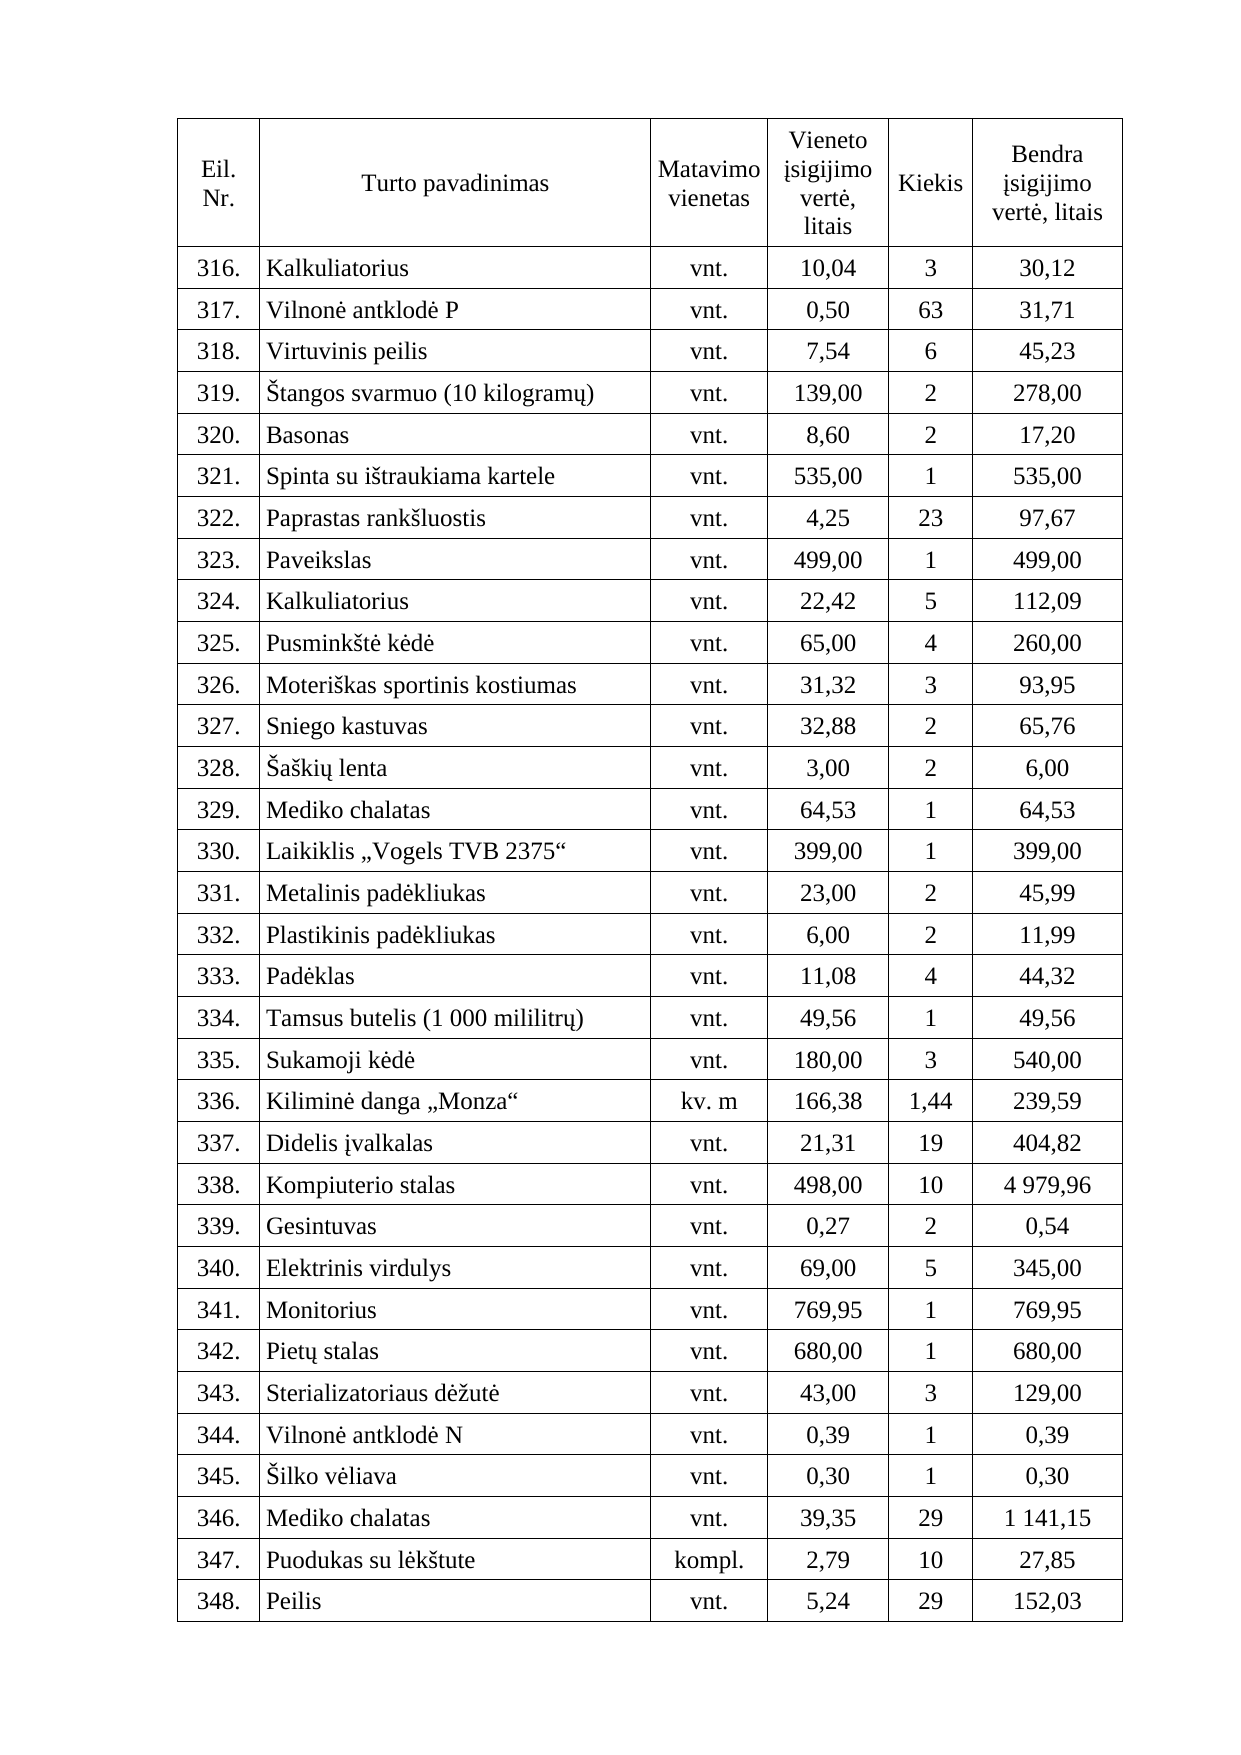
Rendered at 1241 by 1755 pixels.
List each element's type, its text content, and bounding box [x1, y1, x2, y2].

table_cell 328. [178, 747, 259, 788]
table_cell Gesintuvas [260, 1205, 650, 1246]
table_cell Sniego kastuvas [260, 705, 650, 746]
table_cell vnt. [651, 1330, 767, 1371]
table_cell vnt. [651, 1289, 767, 1329]
table_header Eil. Nr. [178, 119, 259, 246]
table_cell 3 [889, 247, 972, 288]
table_cell 336. [178, 1080, 259, 1121]
table_cell 334. [178, 997, 259, 1038]
table_cell 2 [889, 747, 972, 788]
table_cell 45,23 [973, 330, 1122, 371]
table_cell 327. [178, 705, 259, 746]
table_cell 17,20 [973, 414, 1122, 454]
table_cell 10,04 [768, 247, 888, 288]
table_cell 139,00 [768, 372, 888, 413]
table_cell Didelis įvalkalas [260, 1122, 650, 1163]
table_cell 2,79 [768, 1539, 888, 1579]
table_cell 337. [178, 1122, 259, 1163]
table_cell 0,39 [768, 1414, 888, 1454]
table_cell 321. [178, 455, 259, 496]
table_cell 19 [889, 1122, 972, 1163]
table_cell 404,82 [973, 1122, 1122, 1163]
table_cell vnt. [651, 622, 767, 663]
table_cell 45,99 [973, 872, 1122, 913]
table_cell 342. [178, 1330, 259, 1371]
table_cell 343. [178, 1372, 259, 1413]
table_cell 323. [178, 539, 259, 579]
table_cell 49,56 [973, 997, 1122, 1038]
table_cell 8,60 [768, 414, 888, 454]
table_cell 316. [178, 247, 259, 288]
table_cell Metalinis padėkliukas [260, 872, 650, 913]
table_cell 1 [889, 1414, 972, 1454]
table_header Kiekis [889, 119, 972, 246]
table_cell 329. [178, 789, 259, 829]
table_cell vnt. [651, 1205, 767, 1246]
table_cell 39,35 [768, 1497, 888, 1538]
table_cell vnt. [651, 580, 767, 621]
table_cell Vilnonė antklodė N [260, 1414, 650, 1454]
table_cell 0,39 [973, 1414, 1122, 1454]
table_cell 5,24 [768, 1580, 888, 1621]
table_cell 2 [889, 372, 972, 413]
table_cell 322. [178, 497, 259, 538]
table_cell vnt. [651, 1164, 767, 1204]
table_cell 3 [889, 1372, 972, 1413]
table_cell Kiliminė danga „Monza“ [260, 1080, 650, 1121]
table_cell 2 [889, 1205, 972, 1246]
table_cell Elektrinis virdulys [260, 1247, 650, 1288]
table_cell Štangos svarmuo (10 kilogramų) [260, 372, 650, 413]
table_cell Mediko chalatas [260, 789, 650, 829]
table_cell vnt. [651, 830, 767, 871]
table_cell 0,27 [768, 1205, 888, 1246]
table_cell vnt. [651, 1122, 767, 1163]
table_cell Laikiklis „Vogels TVB 2375“ [260, 830, 650, 871]
table_cell vnt. [651, 1372, 767, 1413]
table_cell Tamsus butelis (1 000 mililitrų) [260, 997, 650, 1038]
table_cell Kalkuliatorius [260, 580, 650, 621]
table_cell 331. [178, 872, 259, 913]
table_cell 4 [889, 622, 972, 663]
table_cell 680,00 [973, 1330, 1122, 1371]
table_cell Vilnonė antklodė P [260, 289, 650, 329]
table_cell 10 [889, 1539, 972, 1579]
table_cell Moteriškas sportinis kostiumas [260, 664, 650, 704]
table_cell 499,00 [768, 539, 888, 579]
table_cell 1 [889, 1330, 972, 1371]
table_cell 1 [889, 789, 972, 829]
table_cell 326. [178, 664, 259, 704]
table_cell 10 [889, 1164, 972, 1204]
table_cell 339. [178, 1205, 259, 1246]
table_cell 166,38 [768, 1080, 888, 1121]
table_cell 64,53 [973, 789, 1122, 829]
table_cell vnt. [651, 1247, 767, 1288]
table_cell 1 [889, 1289, 972, 1329]
table_cell Basonas [260, 414, 650, 454]
table_cell 1 [889, 1455, 972, 1496]
table_cell 535,00 [973, 455, 1122, 496]
table_cell 239,59 [973, 1080, 1122, 1121]
table_cell 11,08 [768, 955, 888, 996]
table_cell Kalkuliatorius [260, 247, 650, 288]
table_cell 0,30 [973, 1455, 1122, 1496]
table_cell 338. [178, 1164, 259, 1204]
table_cell vnt. [651, 1455, 767, 1496]
table_cell 3 [889, 1039, 972, 1079]
table_cell Šaškių lenta [260, 747, 650, 788]
table_cell 3,00 [768, 747, 888, 788]
table_cell 335. [178, 1039, 259, 1079]
table_cell 680,00 [768, 1330, 888, 1371]
table_cell 32,88 [768, 705, 888, 746]
table_cell 324. [178, 580, 259, 621]
table_cell 97,67 [973, 497, 1122, 538]
table_cell 23 [889, 497, 972, 538]
table_cell vnt. [651, 497, 767, 538]
table_cell vnt. [651, 1580, 767, 1621]
table_cell 1 141,15 [973, 1497, 1122, 1538]
table_cell 260,00 [973, 622, 1122, 663]
table_cell 152,03 [973, 1580, 1122, 1621]
table_cell 5 [889, 1247, 972, 1288]
table_cell 23,00 [768, 872, 888, 913]
table_cell 180,00 [768, 1039, 888, 1079]
table_cell 348. [178, 1580, 259, 1621]
table_cell Mediko chalatas [260, 1497, 650, 1538]
table_cell 340. [178, 1247, 259, 1288]
table_cell 1,44 [889, 1080, 972, 1121]
table_cell 344. [178, 1414, 259, 1454]
table_cell vnt. [651, 289, 767, 329]
table_cell 6 [889, 330, 972, 371]
table_cell 5 [889, 580, 972, 621]
table_cell Spinta su ištraukiama kartele [260, 455, 650, 496]
table_cell 112,09 [973, 580, 1122, 621]
table_cell 319. [178, 372, 259, 413]
table_cell 64,53 [768, 789, 888, 829]
table_cell vnt. [651, 914, 767, 954]
table_cell 22,42 [768, 580, 888, 621]
table_cell vnt. [651, 705, 767, 746]
table_cell 29 [889, 1580, 972, 1621]
table_cell 27,85 [973, 1539, 1122, 1579]
table_cell 21,31 [768, 1122, 888, 1163]
table_cell vnt. [651, 372, 767, 413]
table_cell kompl. [651, 1539, 767, 1579]
table_cell 65,76 [973, 705, 1122, 746]
table_cell 341. [178, 1289, 259, 1329]
table_cell Puodukas su lėkštute [260, 1539, 650, 1579]
table_cell 0,30 [768, 1455, 888, 1496]
table_cell 0,54 [973, 1205, 1122, 1246]
table_cell 4,25 [768, 497, 888, 538]
table_cell 65,00 [768, 622, 888, 663]
table_cell vnt. [651, 1497, 767, 1538]
table_cell vnt. [651, 955, 767, 996]
table_cell vnt. [651, 414, 767, 454]
table_cell 540,00 [973, 1039, 1122, 1079]
table_cell 345,00 [973, 1247, 1122, 1288]
table_cell 499,00 [973, 539, 1122, 579]
table_cell 7,54 [768, 330, 888, 371]
table_cell 31,32 [768, 664, 888, 704]
table_cell 346. [178, 1497, 259, 1538]
table_cell Kompiuterio stalas [260, 1164, 650, 1204]
table_cell kv. m [651, 1080, 767, 1121]
table_cell Virtuvinis peilis [260, 330, 650, 371]
table_header Matavimo vienetas [651, 119, 767, 246]
table_cell 49,56 [768, 997, 888, 1038]
table_cell 317. [178, 289, 259, 329]
table_cell 2 [889, 705, 972, 746]
table_cell Pietų stalas [260, 1330, 650, 1371]
table_cell 4 [889, 955, 972, 996]
table_cell 498,00 [768, 1164, 888, 1204]
table_cell Šilko vėliava [260, 1455, 650, 1496]
table_cell vnt. [651, 455, 767, 496]
table_cell Sukamoji kėdė [260, 1039, 650, 1079]
table_cell 347. [178, 1539, 259, 1579]
table_cell 278,00 [973, 372, 1122, 413]
table_cell 333. [178, 955, 259, 996]
table_cell 1 [889, 997, 972, 1038]
table_cell 399,00 [768, 830, 888, 871]
table_cell Padėklas [260, 955, 650, 996]
table_cell 2 [889, 872, 972, 913]
table_cell 69,00 [768, 1247, 888, 1288]
table_cell 6,00 [973, 747, 1122, 788]
table_cell vnt. [651, 539, 767, 579]
table_cell 769,95 [973, 1289, 1122, 1329]
table_cell vnt. [651, 997, 767, 1038]
table_cell 31,71 [973, 289, 1122, 329]
table_cell 30,12 [973, 247, 1122, 288]
table_cell Plastikinis padėkliukas [260, 914, 650, 954]
table_cell Pusminkštė kėdė [260, 622, 650, 663]
table_cell vnt. [651, 247, 767, 288]
table_cell 4 979,96 [973, 1164, 1122, 1204]
table_cell 769,95 [768, 1289, 888, 1329]
table_cell 330. [178, 830, 259, 871]
table_cell vnt. [651, 872, 767, 913]
table_cell Paveikslas [260, 539, 650, 579]
table_cell vnt. [651, 1414, 767, 1454]
table_header Vieneto įsigijimo vertė, litais [768, 119, 888, 246]
table_cell 2 [889, 914, 972, 954]
table_cell 399,00 [973, 830, 1122, 871]
table_cell vnt. [651, 330, 767, 371]
table_cell 535,00 [768, 455, 888, 496]
table_cell 29 [889, 1497, 972, 1538]
table_cell 3 [889, 664, 972, 704]
table_cell vnt. [651, 747, 767, 788]
table_cell 63 [889, 289, 972, 329]
table_cell 318. [178, 330, 259, 371]
table_cell 1 [889, 539, 972, 579]
table_cell 11,99 [973, 914, 1122, 954]
table_cell 1 [889, 830, 972, 871]
table_cell 43,00 [768, 1372, 888, 1413]
table_cell 129,00 [973, 1372, 1122, 1413]
table_header Bendra įsigijimo vertė, litais [973, 119, 1122, 246]
table_cell 2 [889, 414, 972, 454]
table_cell vnt. [651, 664, 767, 704]
table_cell 332. [178, 914, 259, 954]
table_cell 44,32 [973, 955, 1122, 996]
table_cell 345. [178, 1455, 259, 1496]
table_cell 320. [178, 414, 259, 454]
table_header Turto pavadinimas [260, 119, 650, 246]
table_cell 93,95 [973, 664, 1122, 704]
table_cell Monitorius [260, 1289, 650, 1329]
table_cell Paprastas rankšluostis [260, 497, 650, 538]
table_cell 0,50 [768, 289, 888, 329]
table_cell 325. [178, 622, 259, 663]
table_cell 6,00 [768, 914, 888, 954]
table_cell Sterializatoriaus dėžutė [260, 1372, 650, 1413]
table_cell vnt. [651, 789, 767, 829]
table_cell 1 [889, 455, 972, 496]
table_cell Peilis [260, 1580, 650, 1621]
table_cell vnt. [651, 1039, 767, 1079]
